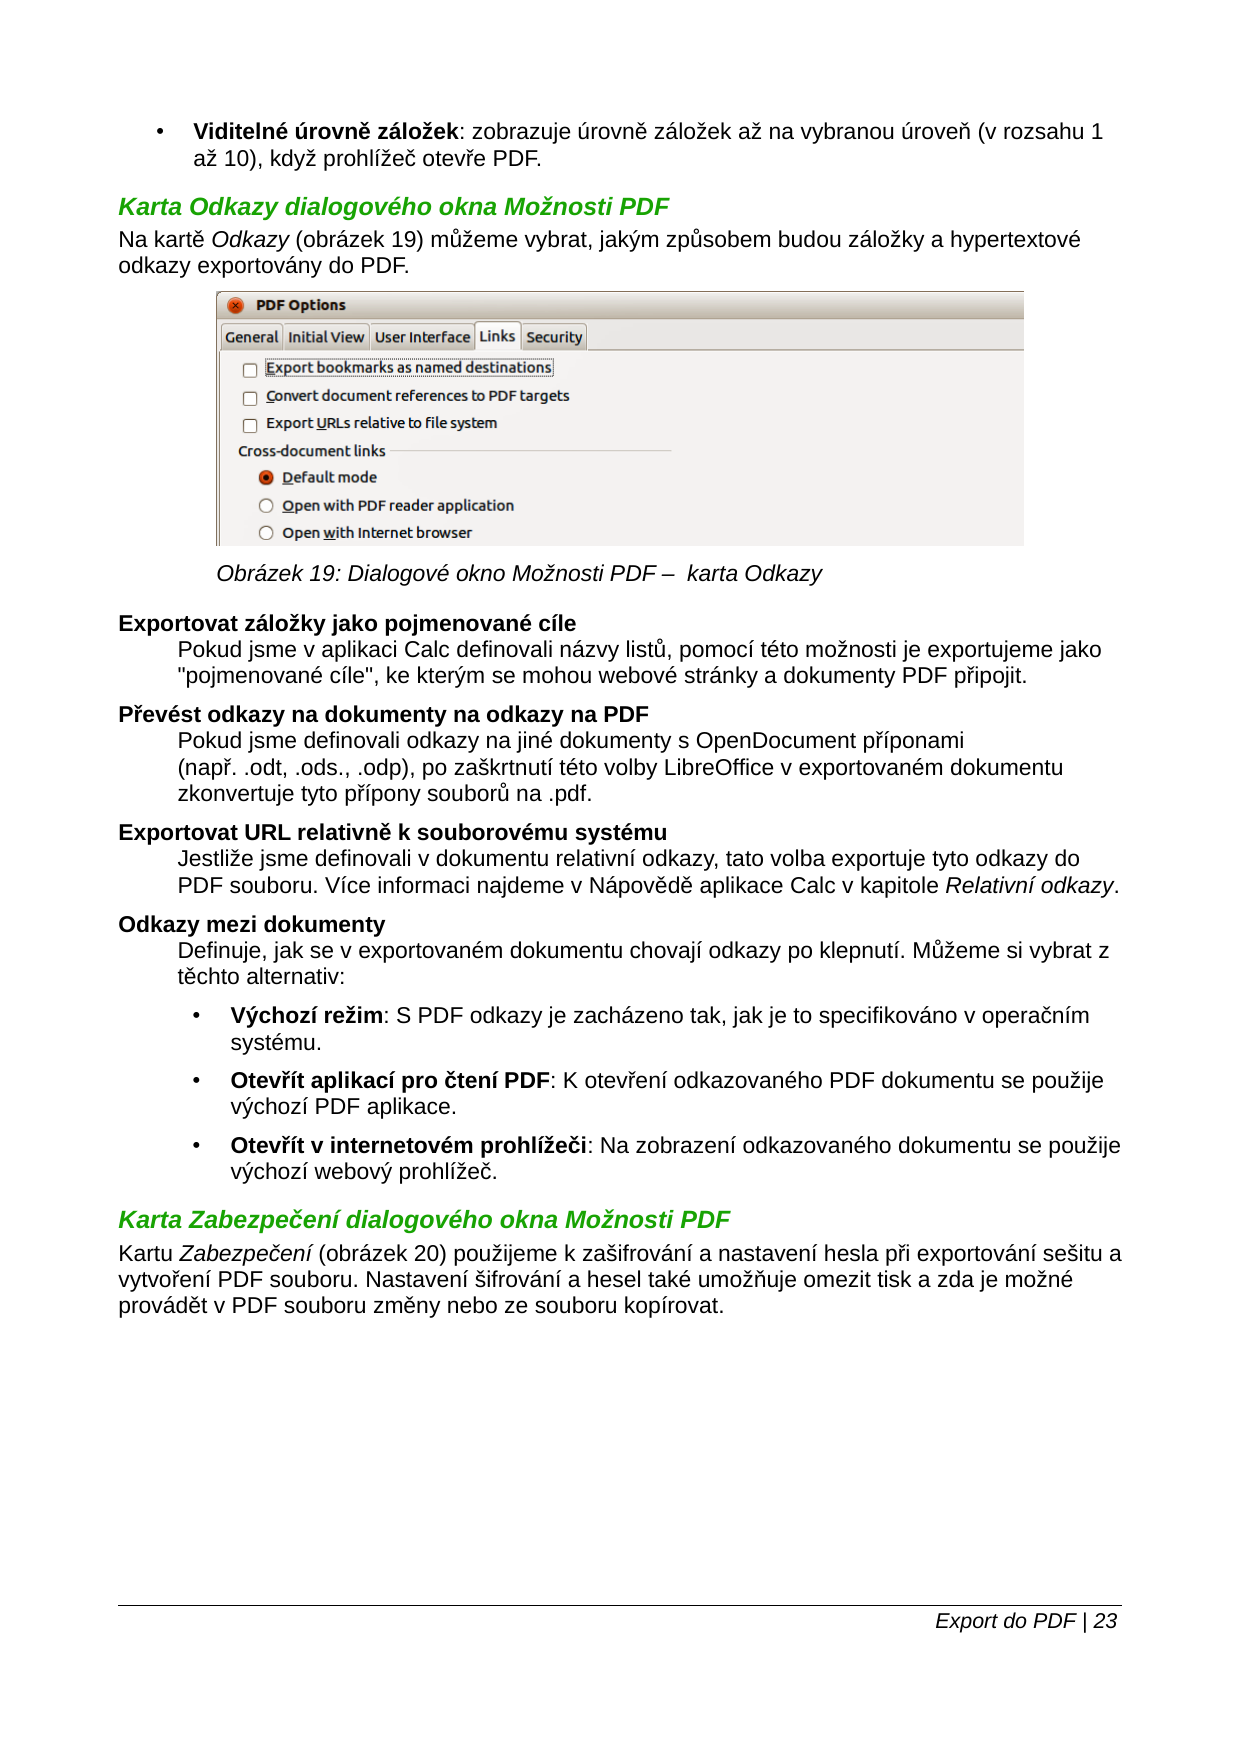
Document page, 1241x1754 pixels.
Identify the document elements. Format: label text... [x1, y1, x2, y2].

text Jestliže jsme definovali v dokumentu relativní odkazy, tato volba exportuje tyto odkazy do PDF souboru. Více informaci najdeme v Nápovědě aplikace Calc v kapitole Relativní odkazy. [177, 845, 1122, 898]
list Viditelné úrovně záložek: zobrazuje úrovně záložek až na vybranou úroveň (v rozsahu 1 až 10), když prohlížeč otevře PDF. [156, 118, 1122, 171]
text Kartu Zabezpečení (obrázek 20) použijeme k zašifrování a nastavení hesla při exportování sešitu a vytvoření PDF souboru. Nastavení šifrování a hesel také umožňuje omezit tisk a zda je možné provádět v PDF souboru změny nebo ze souboru kopírovat. [118, 1239, 1122, 1319]
text Převést odkazy na dokumenty na odkazy na PDF [118, 701, 1122, 727]
text Odkazy mezi dokumenty [118, 911, 1122, 937]
text Exportovat záložky jako pojmenované cíle [118, 609, 1122, 636]
text Pokud jsme v aplikaci Calc definovali názvy listů, pomocí této možnosti je exportujeme jako "pojmenované cíle", ke kterým se mohou webové stránky a dokumenty PDF připojit. [177, 636, 1122, 689]
subtitle Karta Odkazy dialogového okna Možnosti PDF [118, 191, 1122, 220]
subtitle Karta Zabezpečení dialogového okna Možnosti PDF [118, 1205, 1122, 1234]
text Na kartě Odkazy (obrázek 19) můžeme vybrat, jakým způsobem budou záložky a hypertextové odkazy exportovány do PDF. [118, 226, 1122, 279]
list Otevřít aplikací pro čtení PDF: K otevření odkazovaného PDF dokumentu se použije výchozí PDF aplikace. [192, 1067, 1122, 1119]
text Definuje, jak se v exportovaném dokumentu chovají odkazy po klepnutí. Můžeme si vybrat z těchto alternativ: [177, 937, 1122, 990]
list Otevřít v internetovém prohlížeči: Na zobrazení odkazovaného dokumentu se použije výchozí webový prohlížeč. [192, 1132, 1122, 1184]
list Výchozí režim: S PDF odkazy je zacházeno tak, jak je to specifikováno v operačním systému. [192, 1002, 1122, 1055]
picture [216, 291, 1024, 542]
text Pokud jsme definovali odkazy na jiné dokumenty s OpenDocument příponami (např. .odt, .ods., .odp), po zaškrtnutí této volby LibreOffice v exportovaném dokumentu zkonvertuje tyto přípony souborů na .pdf. [177, 727, 1122, 807]
text Obrázek 19: Dialogové okno Možnosti PDF – karta Odkazy [216, 542, 1024, 586]
text Exportovat URL relativně k souborovému systému [118, 819, 1122, 845]
